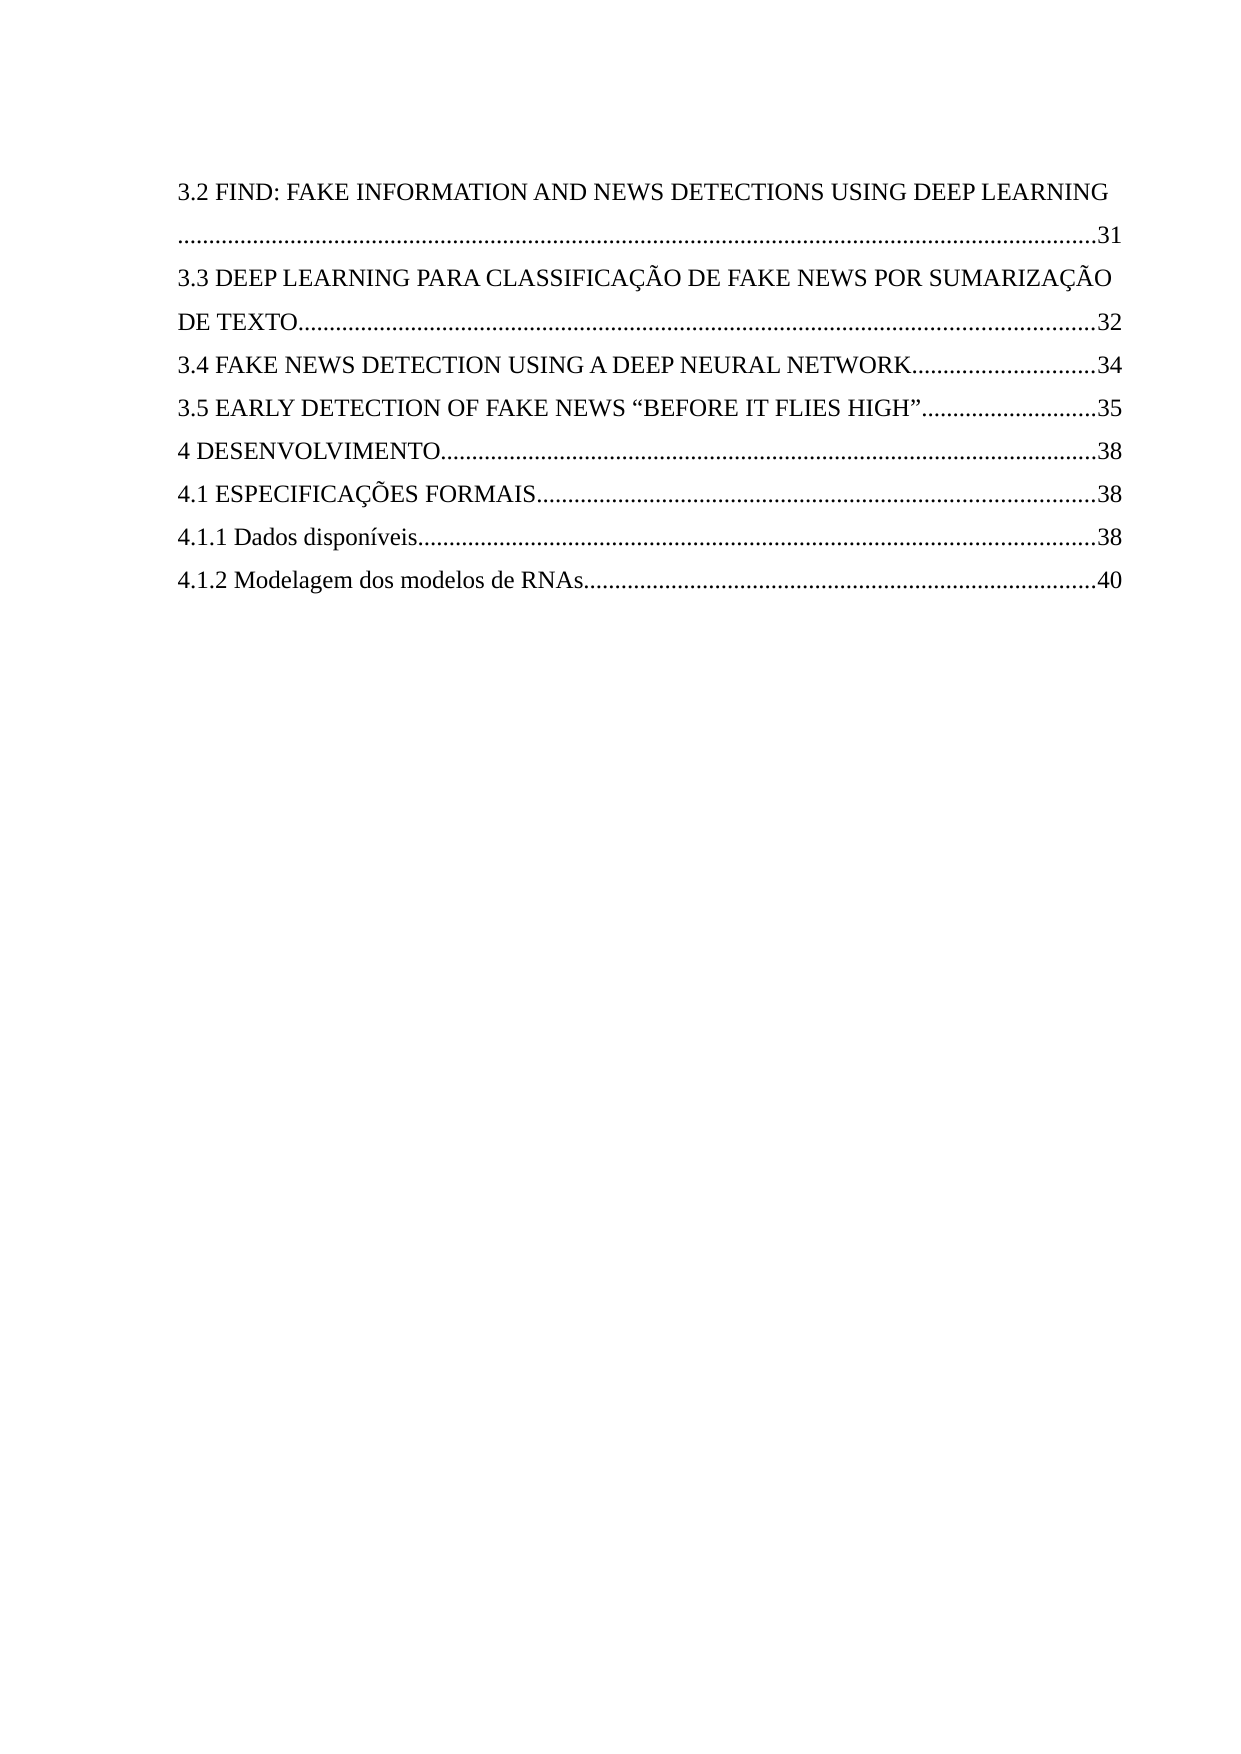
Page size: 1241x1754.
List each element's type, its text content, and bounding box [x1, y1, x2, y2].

text 4.1.2 Modelagem dos modelos de RNAs 40 [177, 565, 1122, 594]
text 3.2 FIND: FAKE INFORMATION AND NEWS DETECTIONS USING DEEP LEARNING 31 [177, 177, 1122, 249]
text 3.5 EARLY DETECTION OF FAKE NEWS “BEFORE IT FLIES HIGH” 35 [177, 393, 1122, 422]
text 4 DESENVOLVIMENTO 38 [177, 436, 1122, 465]
text 3.3 DEEP LEARNING PARA CLASSIFICAÇÃO DE FAKE NEWS POR SUMARIZAÇÃO DE TEXTO 32 [177, 263, 1122, 335]
text 4.1 ESPECIFICAÇÕES FORMAIS 38 [177, 479, 1122, 508]
text 4.1.1 Dados disponíveis 38 [177, 522, 1122, 551]
text 3.4 FAKE NEWS DETECTION USING A DEEP NEURAL NETWORK 34 [177, 350, 1122, 378]
